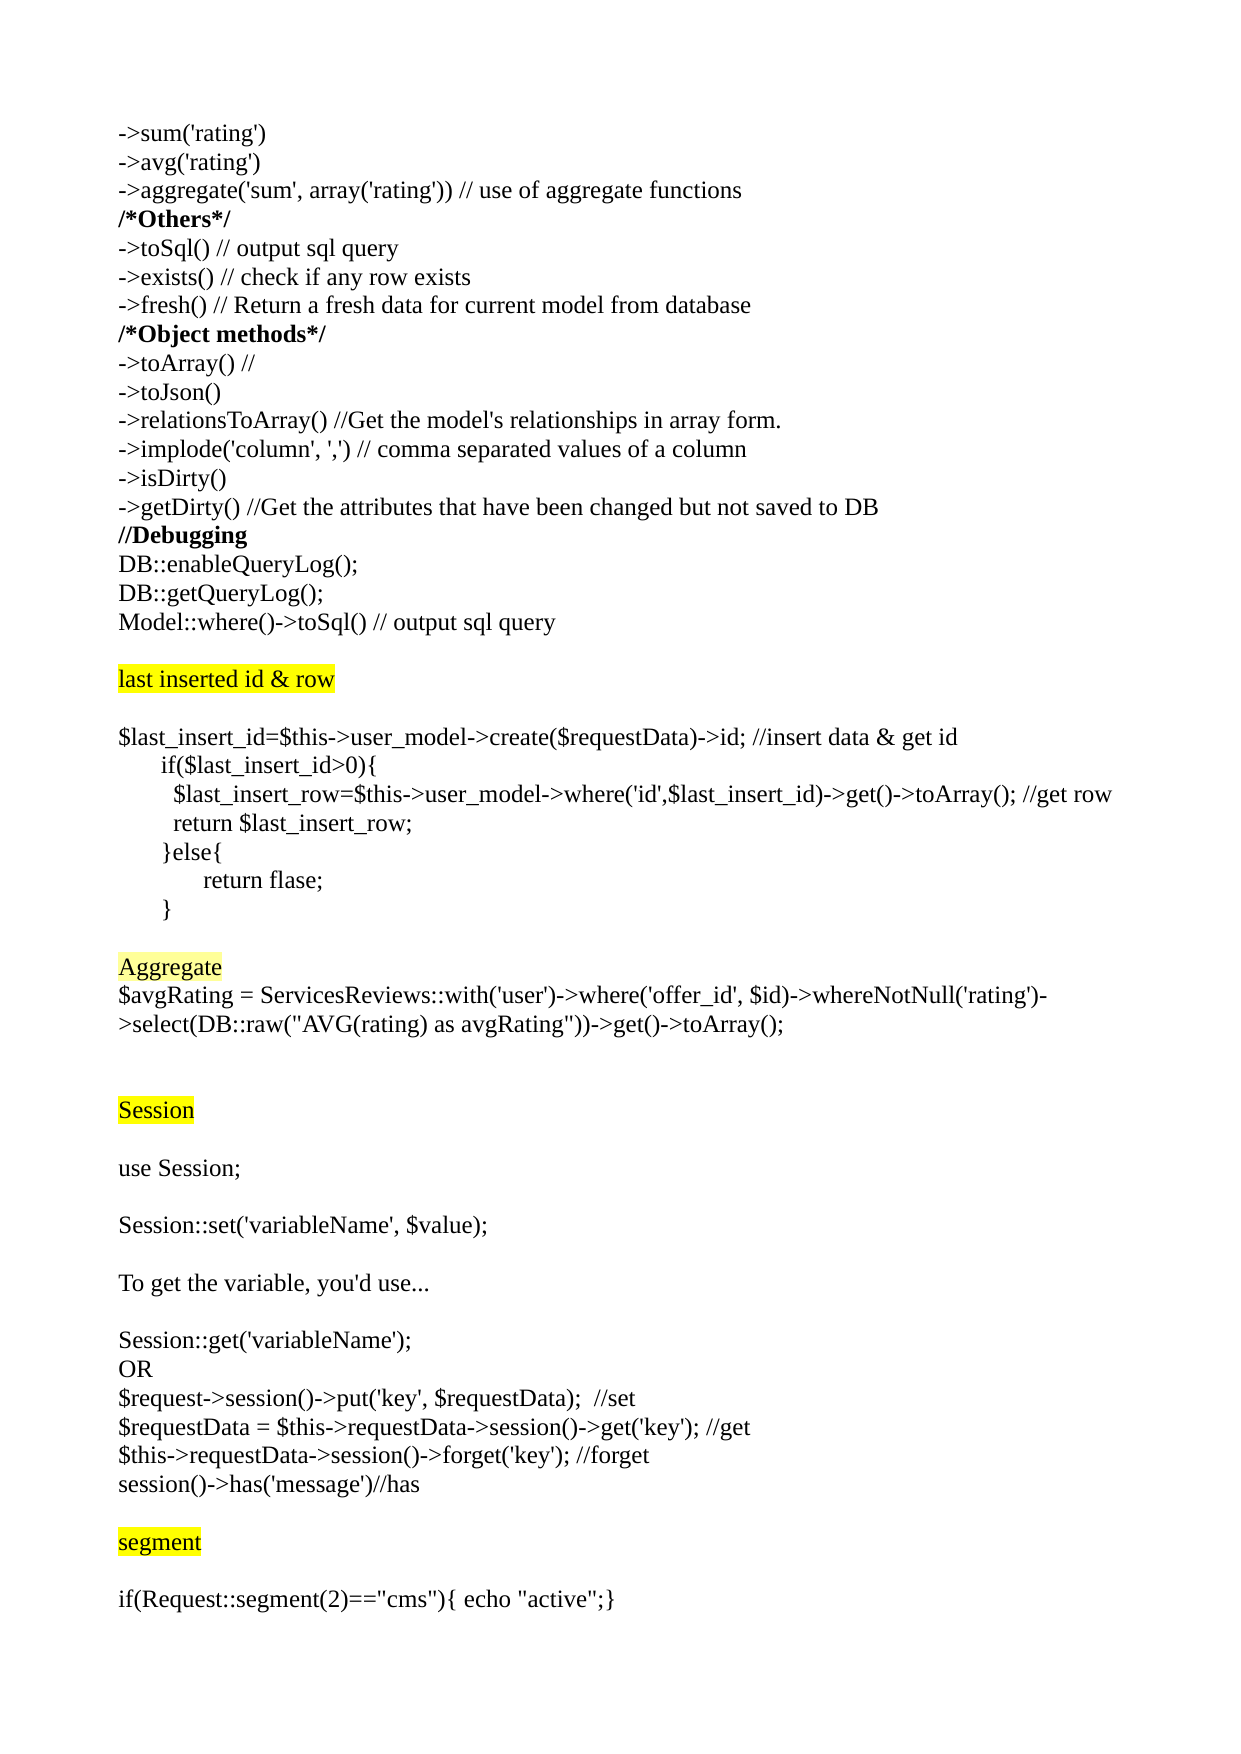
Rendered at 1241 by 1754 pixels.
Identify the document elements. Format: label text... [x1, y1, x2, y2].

text segment [118, 1527, 1122, 1556]
text return $last_insert_row; [118, 808, 1122, 837]
text if(Request::segment(2)=="cms"){ echo "active";} [118, 1584, 1122, 1613]
text return flase; [118, 866, 1122, 894]
text Session::set('variableName', $value); [118, 1211, 1122, 1239]
text OR [118, 1354, 1122, 1383]
text Model::where()->toSql() // output sql query [118, 607, 1122, 636]
text ->toJson() [118, 377, 1122, 406]
text ->toArray() // [118, 348, 1122, 377]
text ->toSql() // output sql query [118, 233, 1122, 262]
text To get the variable, you'd use... [118, 1268, 1122, 1297]
text } [118, 894, 1122, 923]
text session()->has('message')//has [118, 1469, 1122, 1498]
text ->avg('rating') [118, 147, 1122, 176]
text $last_insert_id=$this->user_model->create($requestData)->id; //insert data & get id [118, 722, 1122, 751]
text $avgRating = ServicesReviews::with('user')->where('offer_id', $id)->whereNotNull('rating')->select(DB::raw("AVG(rating) as avgRating"))->get()->toArray(); [118, 981, 1122, 1038]
text if($last_insert_id>0){ [118, 751, 1122, 779]
text ->relationsToArray() //Get the model's relationships in array form. [118, 406, 1122, 434]
text $last_insert_row=$this->user_model->where('id',$last_insert_id)->get()->toArray(); //get row [118, 779, 1122, 808]
text last inserted id & row [118, 664, 1122, 693]
text //Debugging [118, 521, 1122, 549]
text ->isDirty() [118, 463, 1122, 492]
text DB::getQueryLog(); [118, 578, 1122, 607]
text Session [118, 1096, 1122, 1124]
text ->fresh() // Return a fresh data for current model from database [118, 291, 1122, 319]
text $request->session()->put('key', $requestData); //set [118, 1383, 1122, 1412]
text ->sum('rating') [118, 118, 1122, 147]
text use Session; [118, 1153, 1122, 1182]
text }else{ [118, 837, 1122, 866]
text $this->requestData->session()->forget('key'); //forget [118, 1441, 1122, 1469]
text ->exists() // check if any row exists [118, 262, 1122, 291]
text /*Others*/ [118, 204, 1122, 233]
text ->getDirty() //Get the attributes that have been changed but not saved to DB [118, 492, 1122, 521]
text ->aggregate('sum', array('rating')) // use of aggregate functions [118, 176, 1122, 204]
text Aggregate [118, 952, 1122, 981]
text /*Object methods*/ [118, 319, 1122, 348]
text ->implode('column', ',') // comma separated values of a column [118, 434, 1122, 463]
text DB::enableQueryLog(); [118, 549, 1122, 578]
text Session::get('variableName'); [118, 1326, 1122, 1354]
text $requestData = $this->requestData->session()->get('key'); //get [118, 1412, 1122, 1441]
